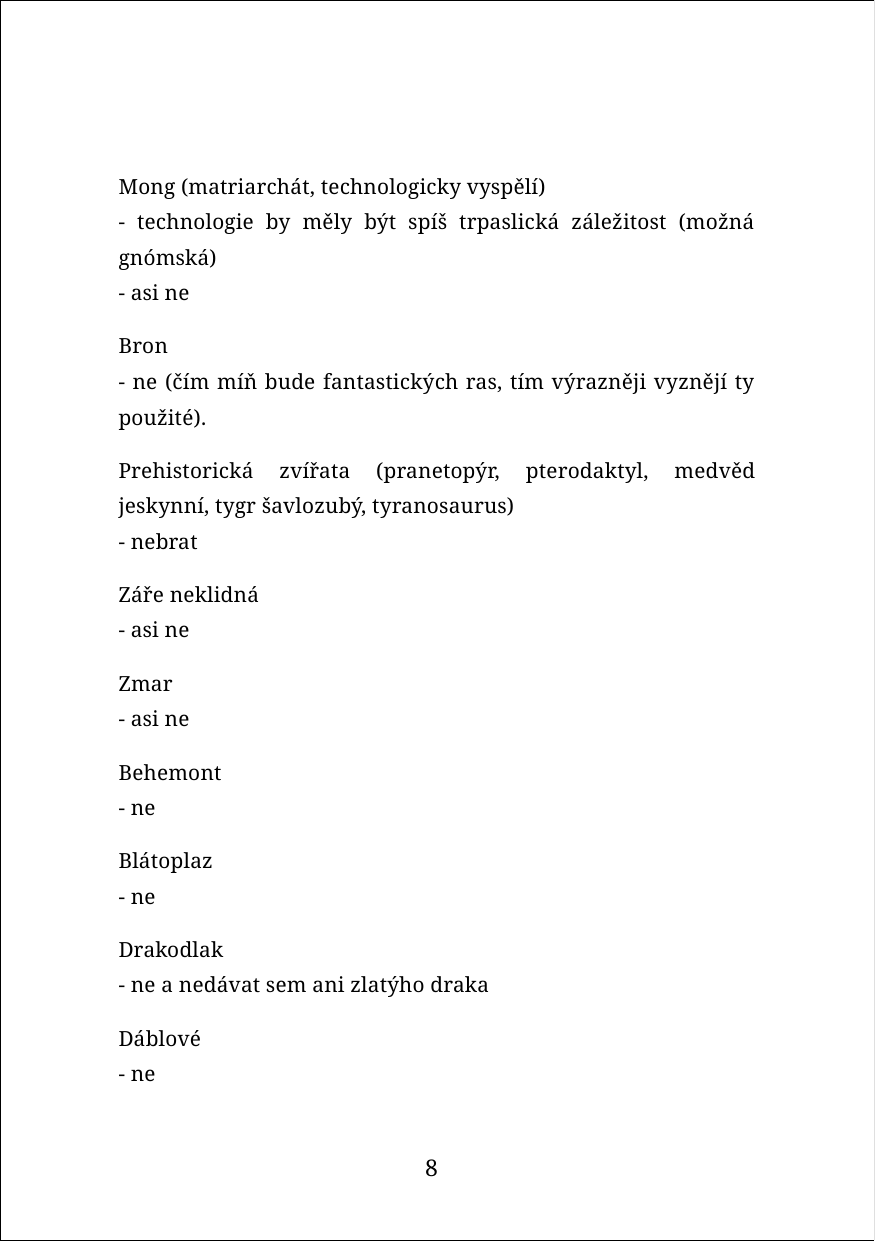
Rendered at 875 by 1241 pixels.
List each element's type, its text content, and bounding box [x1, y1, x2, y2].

text Drakodlak - ne a nedávat sem ani zlatýho draka [118, 935, 756, 999]
text Zmar - asi ne [118, 669, 756, 733]
text Záře neklidná - asi ne [118, 580, 756, 644]
text Bron - ne (čím míň bude fantastických ras, tím výrazněji vyznějí ty použité). [118, 332, 756, 431]
text Mong (matriarchát, technologicky vyspělí) - technologie by měly být spíš trpaslická záležitost (možná gnómská) - asi ne [118, 172, 756, 307]
text Prehistorická zvířata (pranetopýr, pterodaktyl, medvěd jeskynní, tygr šavlozubý, tyranosaurus) - nebrat [118, 456, 756, 555]
text Blátoplaz - ne [118, 846, 756, 910]
text Dáblové - ne [118, 1024, 756, 1088]
text Behemont - ne [118, 758, 756, 822]
